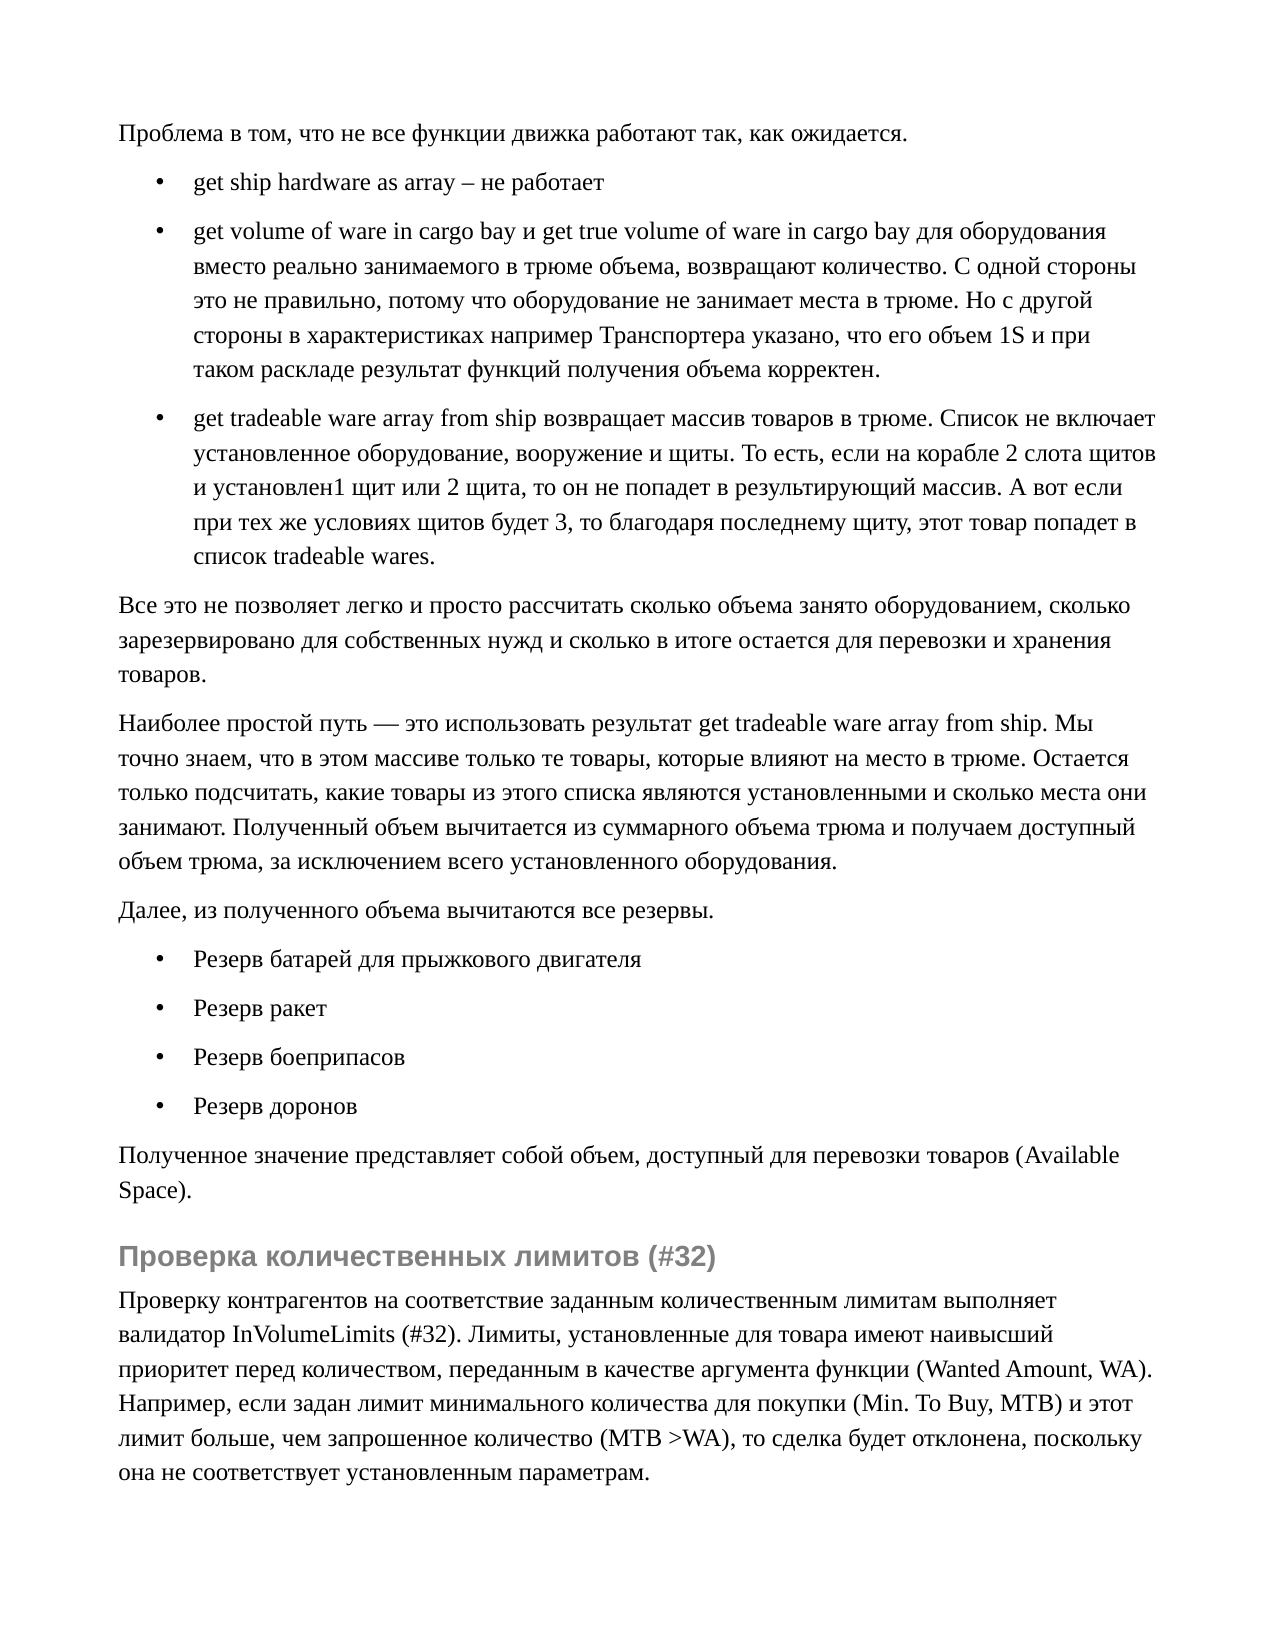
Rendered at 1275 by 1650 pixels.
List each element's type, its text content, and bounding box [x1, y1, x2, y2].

text Все это не позволяет легко и просто рассчитать сколько объема занято оборудованием, сколько зарезервировано для собственных нужд и сколько в итоге остается для перевозки и хранения товаров. [118, 590, 1157, 688]
list Резерв батарей для прыжкового двигателя [156, 944, 1157, 973]
subtitle Проверка количественных лимитов (#32) [118, 1239, 1157, 1272]
text Далее, из полученного объема вычитаются все резервы. [118, 895, 1157, 924]
text Наиболее простой путь — это использовать результат get tradeable ware array from ship. Мы точно знаем, что в этом массиве только те товары, которые влияют на место в трюме. Остается только подсчитать, какие товары из этого списка являются установленными и сколько места они занимают. Полученный объем вычитается из суммарного объема трюма и получаем доступный объем трюма, за исключением всего установленного оборудования. [118, 708, 1157, 875]
list Резерв боеприпасов [156, 1042, 1157, 1071]
list get volume of ware in cargo bay и get true volume of ware in cargo bay для оборудования вместо реально занимаемого в трюме объема, возвращают количество. С одной стороны это не правильно, потому что оборудование не занимает места в трюме. Но с другой стороны в характеристиках например Транспортера указано, что его объем 1S и при таком раскладе результат функций получения объема корректен. [156, 216, 1157, 383]
text Проверку контрагентов на соответствие заданным количественным лимитам выполняет валидатор InVolumeLimits (#32). Лимиты, установленные для товара имеют наивысший приоритет перед количеством, переданным в качестве аргумента функции (Wanted Amount, WA). Например, если задан лимит минимального количества для покупки (Min. To Buy, MTB) и этот лимит больше, чем запрошенное количество (MTB >WA), то сделка будет отклонена, поскольку она не соответствует установленным параметрам. [118, 1285, 1157, 1486]
list get tradeable ware array from ship возвращает массив товаров в трюме. Список не включает установленное оборудование, вооружение и щиты. То есть, если на корабле 2 слота щитов и установлен1 щит или 2 щита, то он не попадет в результирующий массив. А вот если при тех же условиях щитов будет 3, то благодаря последнему щиту, этот товар попадет в список tradeable wares. [156, 403, 1157, 570]
list Резерв ракет [156, 993, 1157, 1022]
text Проблема в том, что не все функции движка работают так, как ожидается. [118, 118, 1157, 147]
list get ship hardware as array – не работает [156, 167, 1157, 196]
list Резерв доронов [156, 1091, 1157, 1120]
text Полученное значение представляет собой объем, доступный для перевозки товаров (Available Space). [118, 1141, 1157, 1204]
